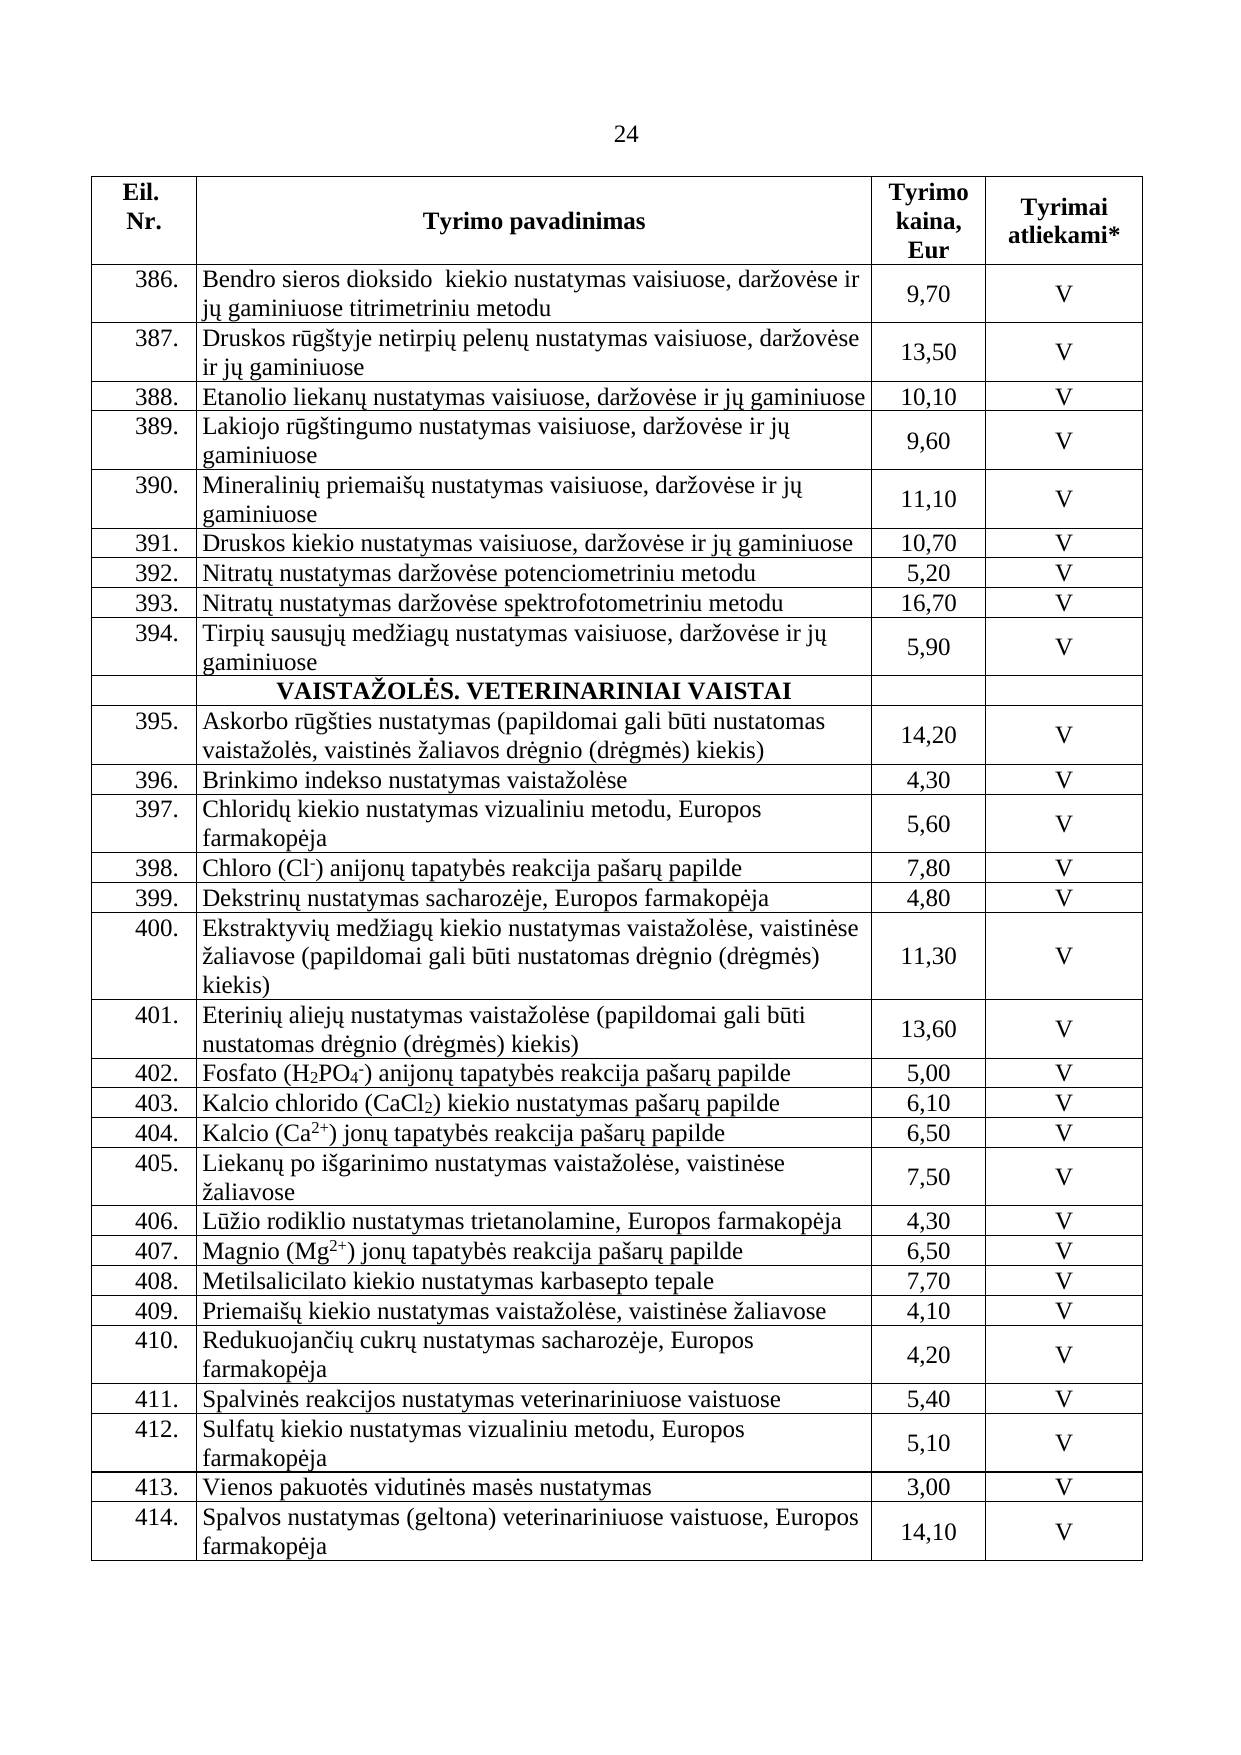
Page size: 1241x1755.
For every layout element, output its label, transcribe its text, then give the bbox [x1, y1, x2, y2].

table_cell 387. [92, 323, 196, 381]
table_cell 400. [92, 913, 196, 999]
table_cell 411. [92, 1384, 196, 1413]
table_cell 404. [92, 1118, 196, 1147]
table_cell 409. [92, 1296, 196, 1324]
table_cell V [986, 853, 1142, 882]
table_cell V [986, 1000, 1142, 1057]
table_cell Mineralinių priemaišų nustatymas vaisiuose, daržovėse ir jų gaminiuose [197, 470, 871, 527]
table_cell 389. [92, 411, 196, 469]
table_cell Sulfatų kiekio nustatymas vizualiniu metodu, Europos farmakopėja [197, 1414, 871, 1471]
table_cell [92, 676, 196, 705]
table_cell 393. [92, 588, 196, 617]
table_cell Spalvinės reakcijos nustatymas veterinariniuose vaistuose [197, 1384, 871, 1413]
table_cell 4,30 [872, 1206, 985, 1235]
table_cell Chloridų kiekio nustatymas vizualiniu metodu, Europos farmakopėja [197, 795, 871, 852]
table_cell V [986, 883, 1142, 912]
table_cell V [986, 265, 1142, 322]
table_cell 5,60 [872, 795, 985, 852]
table_cell 410. [92, 1326, 196, 1383]
table_cell 16,70 [872, 588, 985, 617]
table_cell [872, 676, 985, 705]
table_cell V [986, 706, 1142, 764]
table_cell 9,60 [872, 411, 985, 469]
table_cell Kalcio chlorido (CaCl2) kiekio nustatymas pašarų papilde [197, 1088, 871, 1117]
table_cell V [986, 1296, 1142, 1324]
table_cell Lakiojo rūgštingumo nustatymas vaisiuose, daržovėse ir jų gaminiuose [197, 411, 871, 469]
table_header Eil. Nr. [92, 177, 196, 263]
table_cell 388. [92, 382, 196, 410]
table_cell V [986, 1326, 1142, 1383]
table_cell 396. [92, 765, 196, 793]
table_cell 392. [92, 558, 196, 587]
table_cell Priemaišų kiekio nustatymas vaistažolėse, vaistinėse žaliavose [197, 1296, 871, 1324]
table_cell Druskos kiekio nustatymas vaisiuose, daržovėse ir jų gaminiuose [197, 529, 871, 557]
table_cell 14,20 [872, 706, 985, 764]
table_header Tyrimo pavadinimas [197, 177, 871, 263]
table_cell 398. [92, 853, 196, 882]
table_cell 14,10 [872, 1502, 985, 1560]
table_cell 397. [92, 795, 196, 852]
table_cell 6,10 [872, 1088, 985, 1117]
table_cell 401. [92, 1000, 196, 1057]
table_cell 406. [92, 1206, 196, 1235]
table_cell 5,10 [872, 1414, 985, 1471]
table_cell Bendro sieros dioksido kiekio nustatymas vaisiuose, daržovėse ir jų gaminiuose titrimetriniu metodu [197, 265, 871, 322]
table_cell V [986, 558, 1142, 587]
table_cell V [986, 1118, 1142, 1147]
table_cell V [986, 411, 1142, 469]
table_cell V [986, 1088, 1142, 1117]
table_cell 4,30 [872, 765, 985, 793]
table_cell 6,50 [872, 1118, 985, 1147]
table_cell V [986, 529, 1142, 557]
table_cell Eterinių aliejų nustatymas vaistažolėse (papildomai gali būti nustatomas drėgnio (drėgmės) kiekis) [197, 1000, 871, 1057]
table_cell 399. [92, 883, 196, 912]
table_cell 412. [92, 1414, 196, 1471]
table_cell V [986, 1414, 1142, 1471]
table_cell V [986, 1059, 1142, 1087]
table_cell 402. [92, 1059, 196, 1087]
table_cell 5,40 [872, 1384, 985, 1413]
table_cell 9,70 [872, 265, 985, 322]
table_cell Kalcio (Ca2+) jonų tapatybės reakcija pašarų papilde [197, 1118, 871, 1147]
table_cell 391. [92, 529, 196, 557]
table_cell 4,20 [872, 1326, 985, 1383]
table_cell 7,70 [872, 1266, 985, 1295]
table_cell 408. [92, 1266, 196, 1295]
table_header Tyrimo kaina, Eur [872, 177, 985, 263]
table_cell 403. [92, 1088, 196, 1117]
table_cell 7,80 [872, 853, 985, 882]
table_cell V [986, 765, 1142, 793]
table_cell 6,50 [872, 1236, 985, 1265]
table_cell Metilsalicilato kiekio nustatymas karbasepto tepale [197, 1266, 871, 1295]
table_cell V [986, 470, 1142, 527]
table_cell V [986, 1384, 1142, 1413]
table_cell 395. [92, 706, 196, 764]
table_cell V [986, 588, 1142, 617]
table_cell Druskos rūgštyje netirpių pelenų nustatymas vaisiuose, daržovėse ir jų gaminiuose [197, 323, 871, 381]
table_cell 13,50 [872, 323, 985, 381]
table_header Tyrimai atliekami* [986, 177, 1142, 263]
table_cell V [986, 1148, 1142, 1205]
table_cell [986, 676, 1142, 705]
table_cell Spalvos nustatymas (geltona) veterinariniuose vaistuose, Europos farmakopėja [197, 1502, 871, 1560]
table_cell 10,70 [872, 529, 985, 557]
table_cell 13,60 [872, 1000, 985, 1057]
table_cell V [986, 382, 1142, 410]
table_cell 390. [92, 470, 196, 527]
table_cell 5,90 [872, 618, 985, 675]
table_cell 405. [92, 1148, 196, 1205]
table_cell VAISTAŽOLĖS. VETERINARINIAI VAISTAI [197, 676, 871, 705]
table_cell Nitratų nustatymas daržovėse spektrofotometriniu metodu [197, 588, 871, 617]
table_cell 5,20 [872, 558, 985, 587]
table_cell Redukuojančių cukrų nustatymas sacharozėje, Europos farmakopėja [197, 1326, 871, 1383]
table_cell V [986, 323, 1142, 381]
table_cell V [986, 1502, 1142, 1560]
table_cell 10,10 [872, 382, 985, 410]
table_cell V [986, 1266, 1142, 1295]
table_cell Chloro (Cl-) anijonų tapatybės reakcija pašarų papilde [197, 853, 871, 882]
table_cell 5,00 [872, 1059, 985, 1087]
table_cell V [986, 1473, 1142, 1501]
table_cell 394. [92, 618, 196, 675]
table_cell V [986, 1206, 1142, 1235]
table_cell Lūžio rodiklio nustatymas trietanolamine, Europos farmakopėja [197, 1206, 871, 1235]
table_cell 413. [92, 1473, 196, 1501]
table_cell 3,00 [872, 1473, 985, 1501]
table_cell V [986, 913, 1142, 999]
table_cell 386. [92, 265, 196, 322]
table_cell V [986, 618, 1142, 675]
table_cell Nitratų nustatymas daržovėse potenciometriniu metodu [197, 558, 871, 587]
table_cell 4,10 [872, 1296, 985, 1324]
table_cell 7,50 [872, 1148, 985, 1205]
table_cell 11,30 [872, 913, 985, 999]
table_cell V [986, 795, 1142, 852]
table_cell 407. [92, 1236, 196, 1265]
table_cell 11,10 [872, 470, 985, 527]
table_cell Brinkimo indekso nustatymas vaistažolėse [197, 765, 871, 793]
table_cell Magnio (Mg2+) jonų tapatybės reakcija pašarų papilde [197, 1236, 871, 1265]
table_cell Tirpių sausųjų medžiagų nustatymas vaisiuose, daržovėse ir jų gaminiuose [197, 618, 871, 675]
table_cell Liekanų po išgarinimo nustatymas vaistažolėse, vaistinėse žaliavose [197, 1148, 871, 1205]
table_cell Askorbo rūgšties nustatymas (papildomai gali būti nustatomas vaistažolės, vaistinės žaliavos drėgnio (drėgmės) kiekis) [197, 706, 871, 764]
table_cell 4,80 [872, 883, 985, 912]
table_cell V [986, 1236, 1142, 1265]
table_cell 414. [92, 1502, 196, 1560]
table_cell Vienos pakuotės vidutinės masės nustatymas [197, 1473, 871, 1501]
table_cell Ekstraktyvių medžiagų kiekio nustatymas vaistažolėse, vaistinėse žaliavose (papildomai gali būti nustatomas drėgnio (drėgmės) kiekis) [197, 913, 871, 999]
table_cell Etanolio liekanų nustatymas vaisiuose, daržovėse ir jų gaminiuose [197, 382, 871, 410]
table_cell Fosfato (H2PO4-) anijonų tapatybės reakcija pašarų papilde [197, 1059, 871, 1087]
table_cell Dekstrinų nustatymas sacharozėje, Europos farmakopėja [197, 883, 871, 912]
